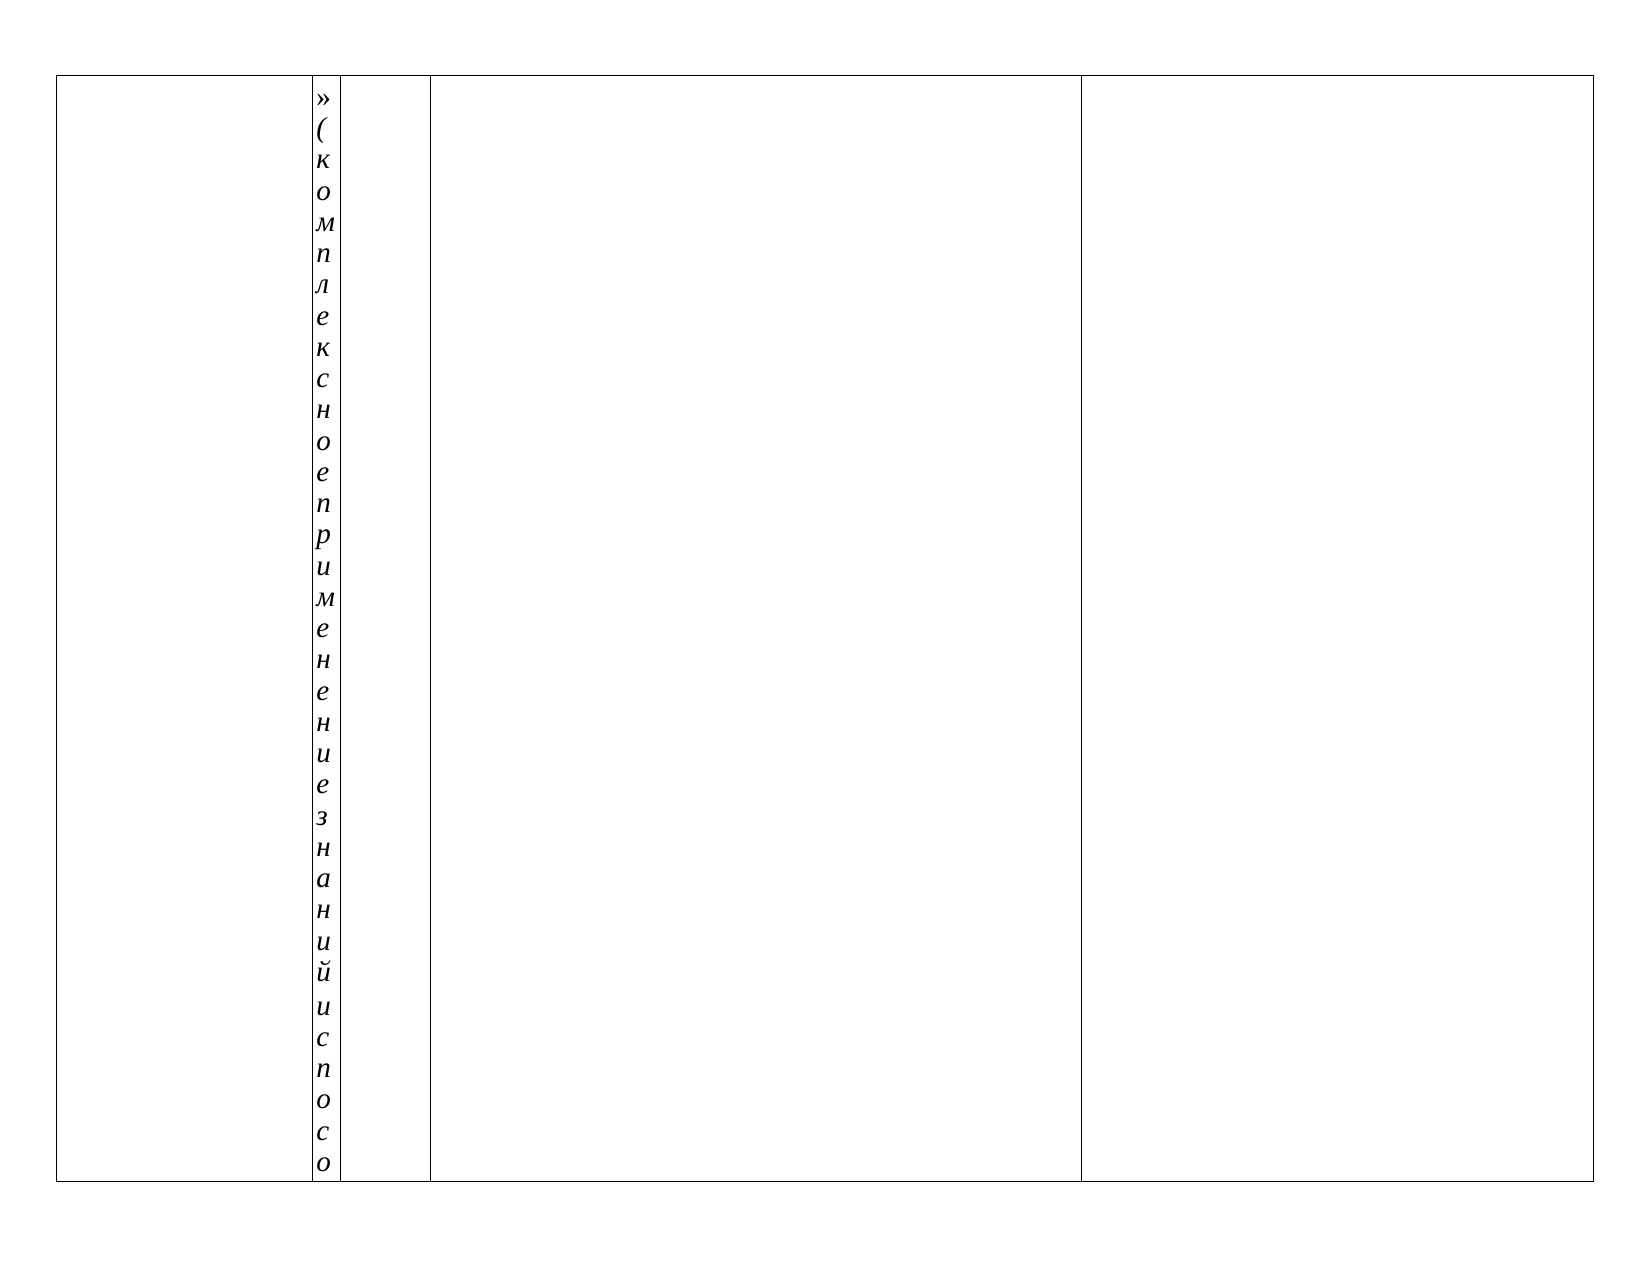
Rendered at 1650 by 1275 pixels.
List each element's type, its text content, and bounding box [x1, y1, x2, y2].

table_header [1082, 76, 1593, 1181]
table_header » (комплексное применение знаний и спосо [313, 76, 340, 1181]
table_header [57, 76, 312, 1181]
table_header [341, 76, 430, 1181]
table_header [431, 76, 1081, 1181]
